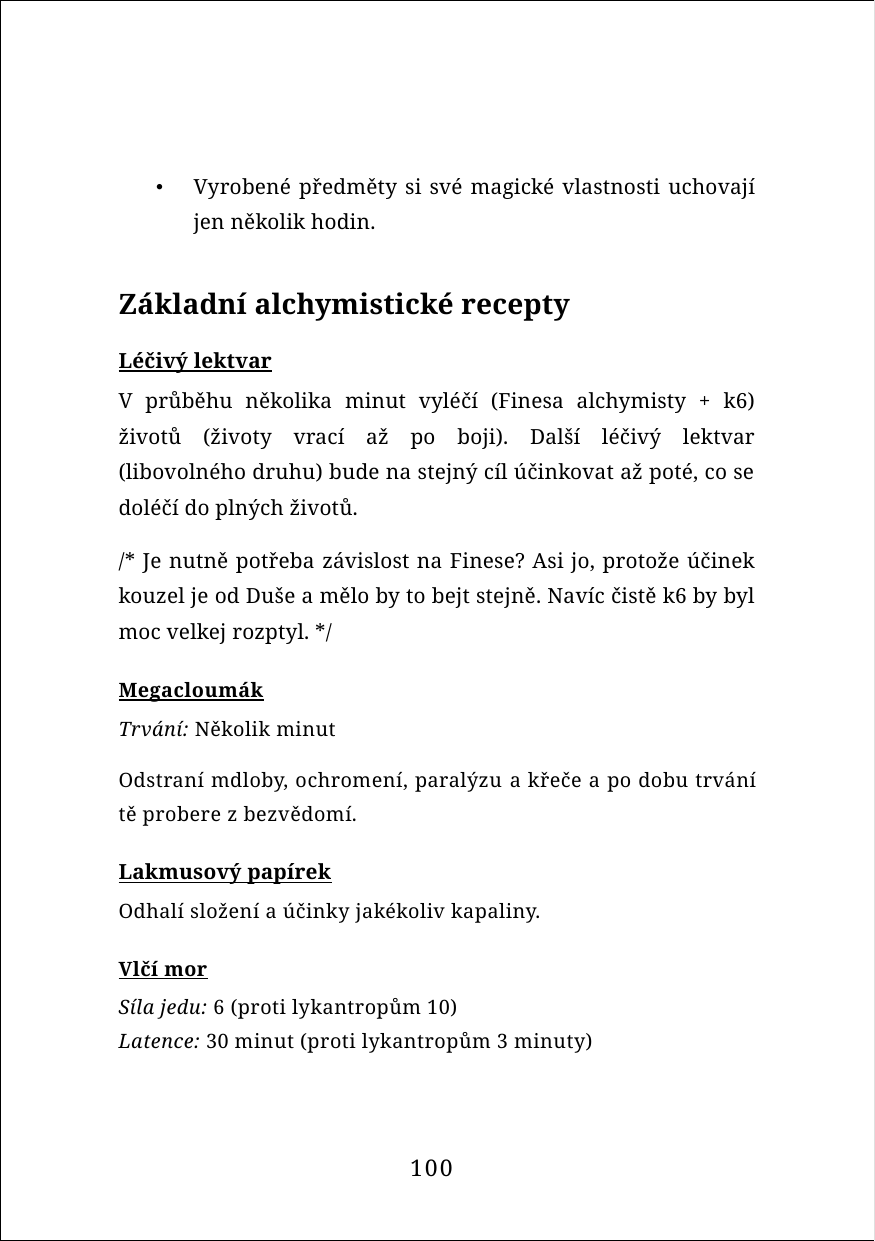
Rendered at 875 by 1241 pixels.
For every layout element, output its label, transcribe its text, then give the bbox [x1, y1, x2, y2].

list Vyrobené předměty si své magické vlastnosti uchovají jen několik hodin. [156, 172, 756, 236]
text /* Je nutně potřeba závislost na Finese? Asi jo, protože účinek kouzel je od Duše a mělo by to bejt stejně. Navíc čistě k6 by byl moc velkej rozptyl. */ [118, 546, 756, 646]
text Odhalí složení a účinky jakékoliv kapaliny. [118, 898, 756, 924]
subtitle Základní alchymistické recepty [118, 284, 756, 322]
text V průběhu několika minut vyléčí (Finesa alchymisty + k6) životů (životy vrací až po boji). Další léčivý lektvar (libovolného druhu) bude na stejný cíl účinkovat až poté, co se doléčí do plných životů. [118, 386, 756, 521]
subtitle Megacloumák [118, 676, 756, 703]
text Trvání: Několik minut [118, 715, 756, 742]
text Síla jedu: 6 (proti lykantropům 10) Latence: 30 minut (proti lykantropům 3 minuty) [118, 994, 756, 1054]
text Odstraní mdloby, ochromení, paralýzu a křeče a po dobu trvání tě probere z bezvědomí. [118, 766, 756, 827]
subtitle Léčivý lektvar [118, 346, 756, 374]
subtitle Lakmusový papírek [118, 857, 756, 886]
subtitle Vlčí mor [118, 955, 756, 982]
